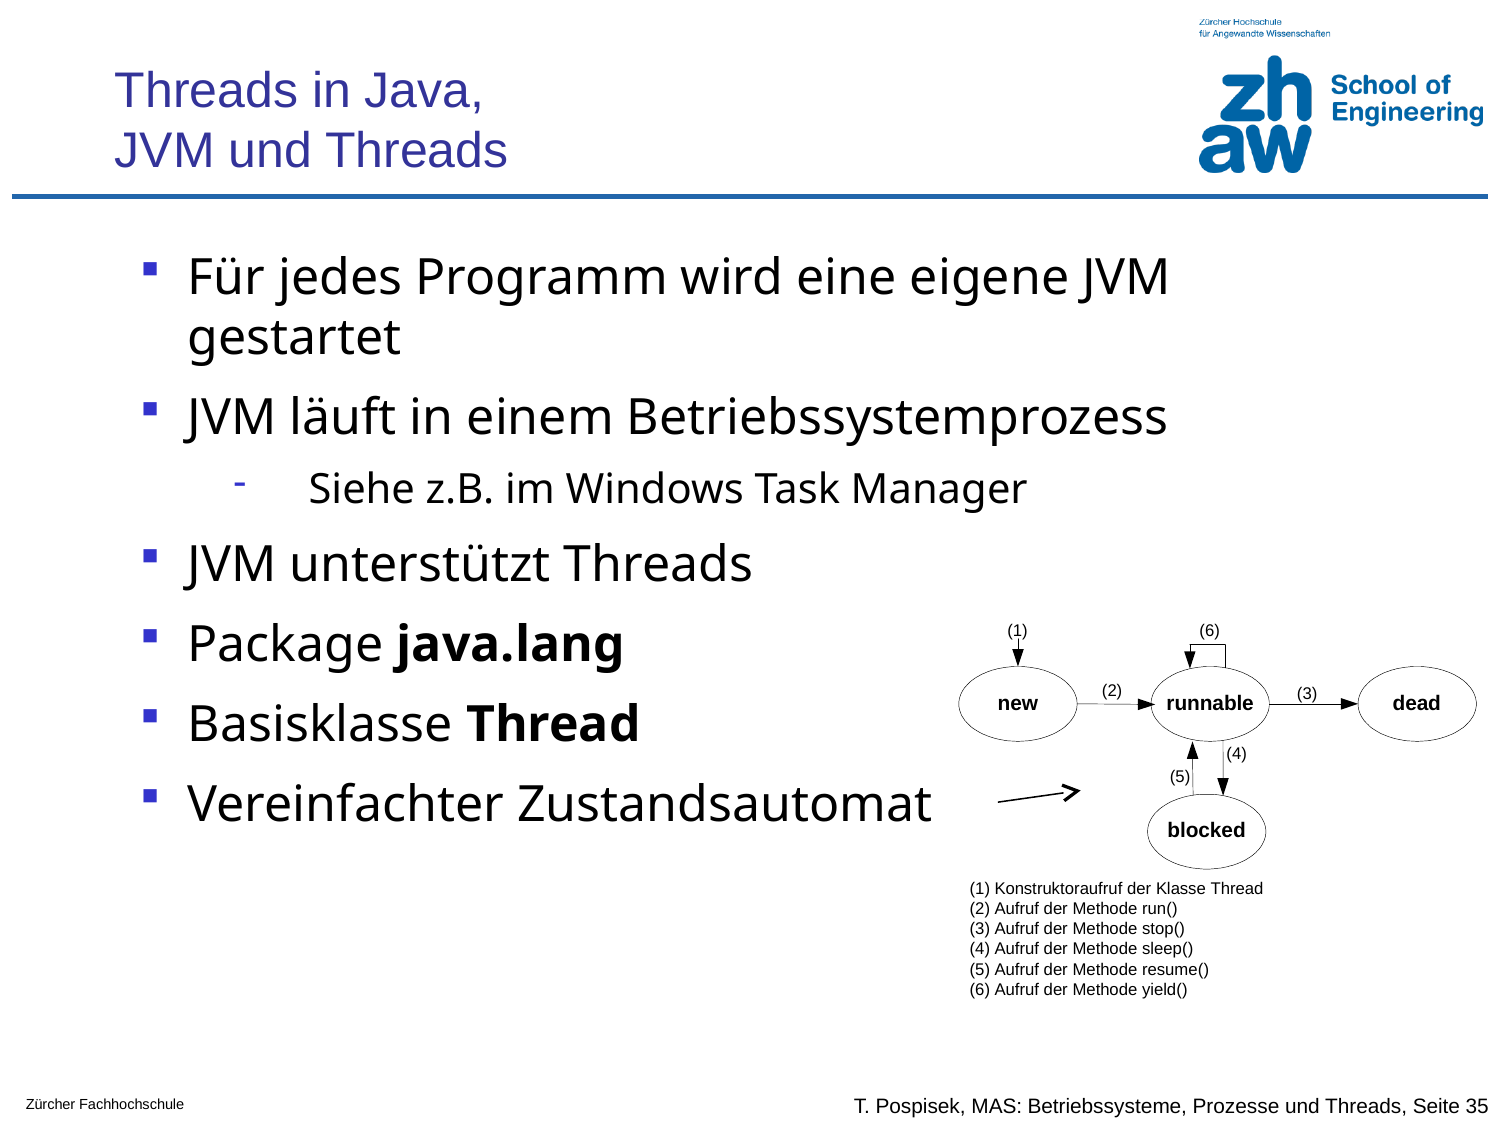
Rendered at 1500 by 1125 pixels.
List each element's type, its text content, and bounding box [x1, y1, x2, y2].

picture [1199, 19, 1483, 173]
picture [937, 590, 1480, 1004]
text_box Für jedes Programm wird eine eigene JVM gestartet JVM läuft in einem Betriebssystemprozess Siehe z.B. im Windows Task Manager JVM unterstützt Threads Package java.lang Basisklasse Thread Vereinfachter Zustandsautomat [124, 237, 1338, 838]
title Threads in Java, JVM und Threads [99, 72, 1379, 185]
